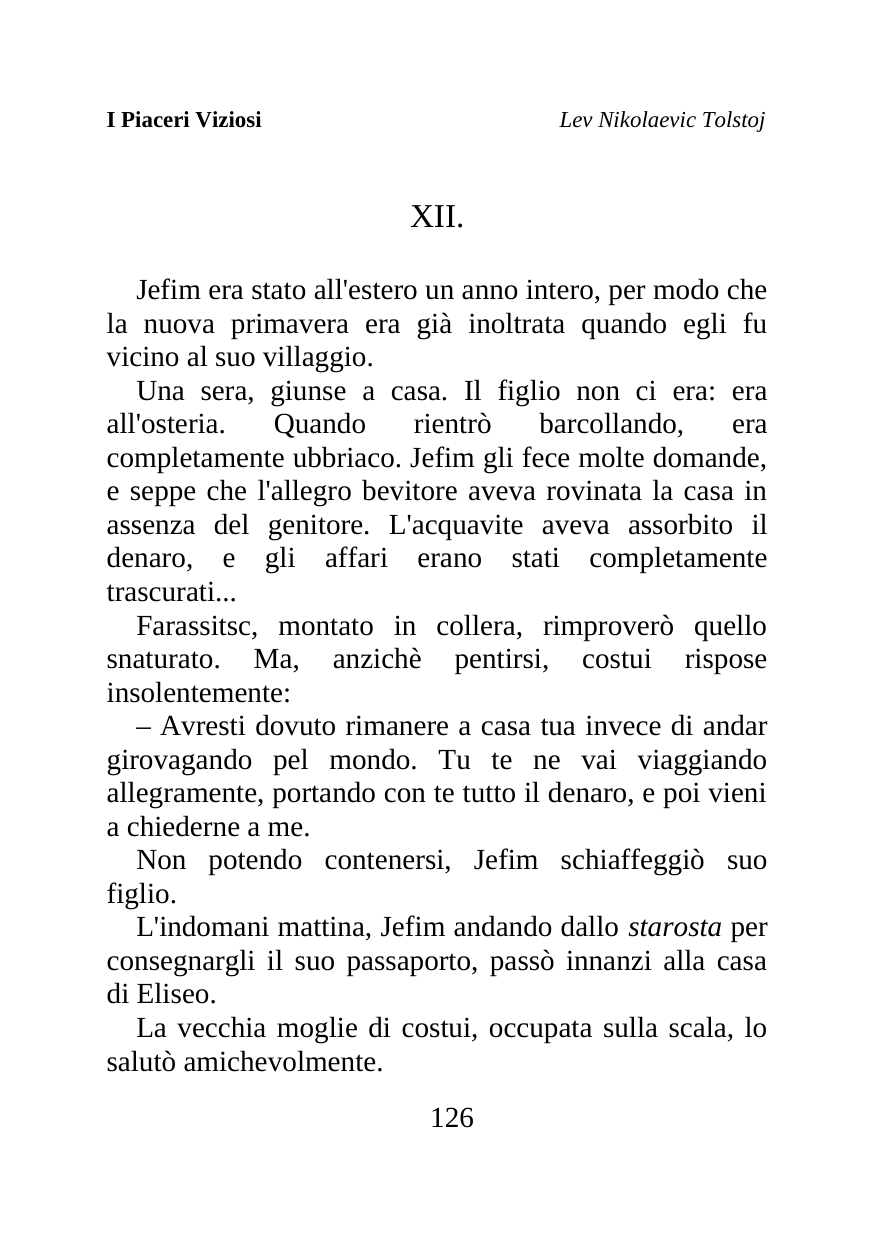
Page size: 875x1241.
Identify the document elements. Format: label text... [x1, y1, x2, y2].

text – Avresti dovuto rimanere a casa tua invece di andar girovagando pel mondo. Tu te ne vai viaggiando allegramente, portando con te tutto il denaro, e poi vieni a chiederne a me. [106, 708, 768, 842]
text La vecchia moglie di costui, occupata sulla scala, lo salutò amichevolmente. [106, 1010, 768, 1077]
text Farassitsc, montato in collera, rimproverò quello snaturato. Ma, anzichè pentirsi, costui rispose insolentemente: [106, 608, 768, 708]
text Non potendo contenersi, Jefim schiaffeggiò suo figlio. [106, 842, 768, 909]
text Jefim era stato all'estero un anno intero, per modo che la nuova primavera era già inoltrata quando egli fu vicino al suo villaggio. [106, 272, 768, 373]
text L'indomani mattina, Jefim andando dallo starosta per consegnargli il suo passaporto, passò innanzi alla casa di Eliseo. [106, 909, 768, 1010]
subtitle XII. [106, 196, 768, 235]
text Una sera, giunse a casa. Il figlio non ci era: era all'osteria. Quando rientrò barcollando, era completamente ubbriaco. Jefim gli fece molte domande, e seppe che l'allegro bevitore aveva rovinata la casa in assenza del genitore. L'acquavite aveva assorbito il denaro, e gli affari erano stati completamente trascurati... [106, 373, 768, 608]
